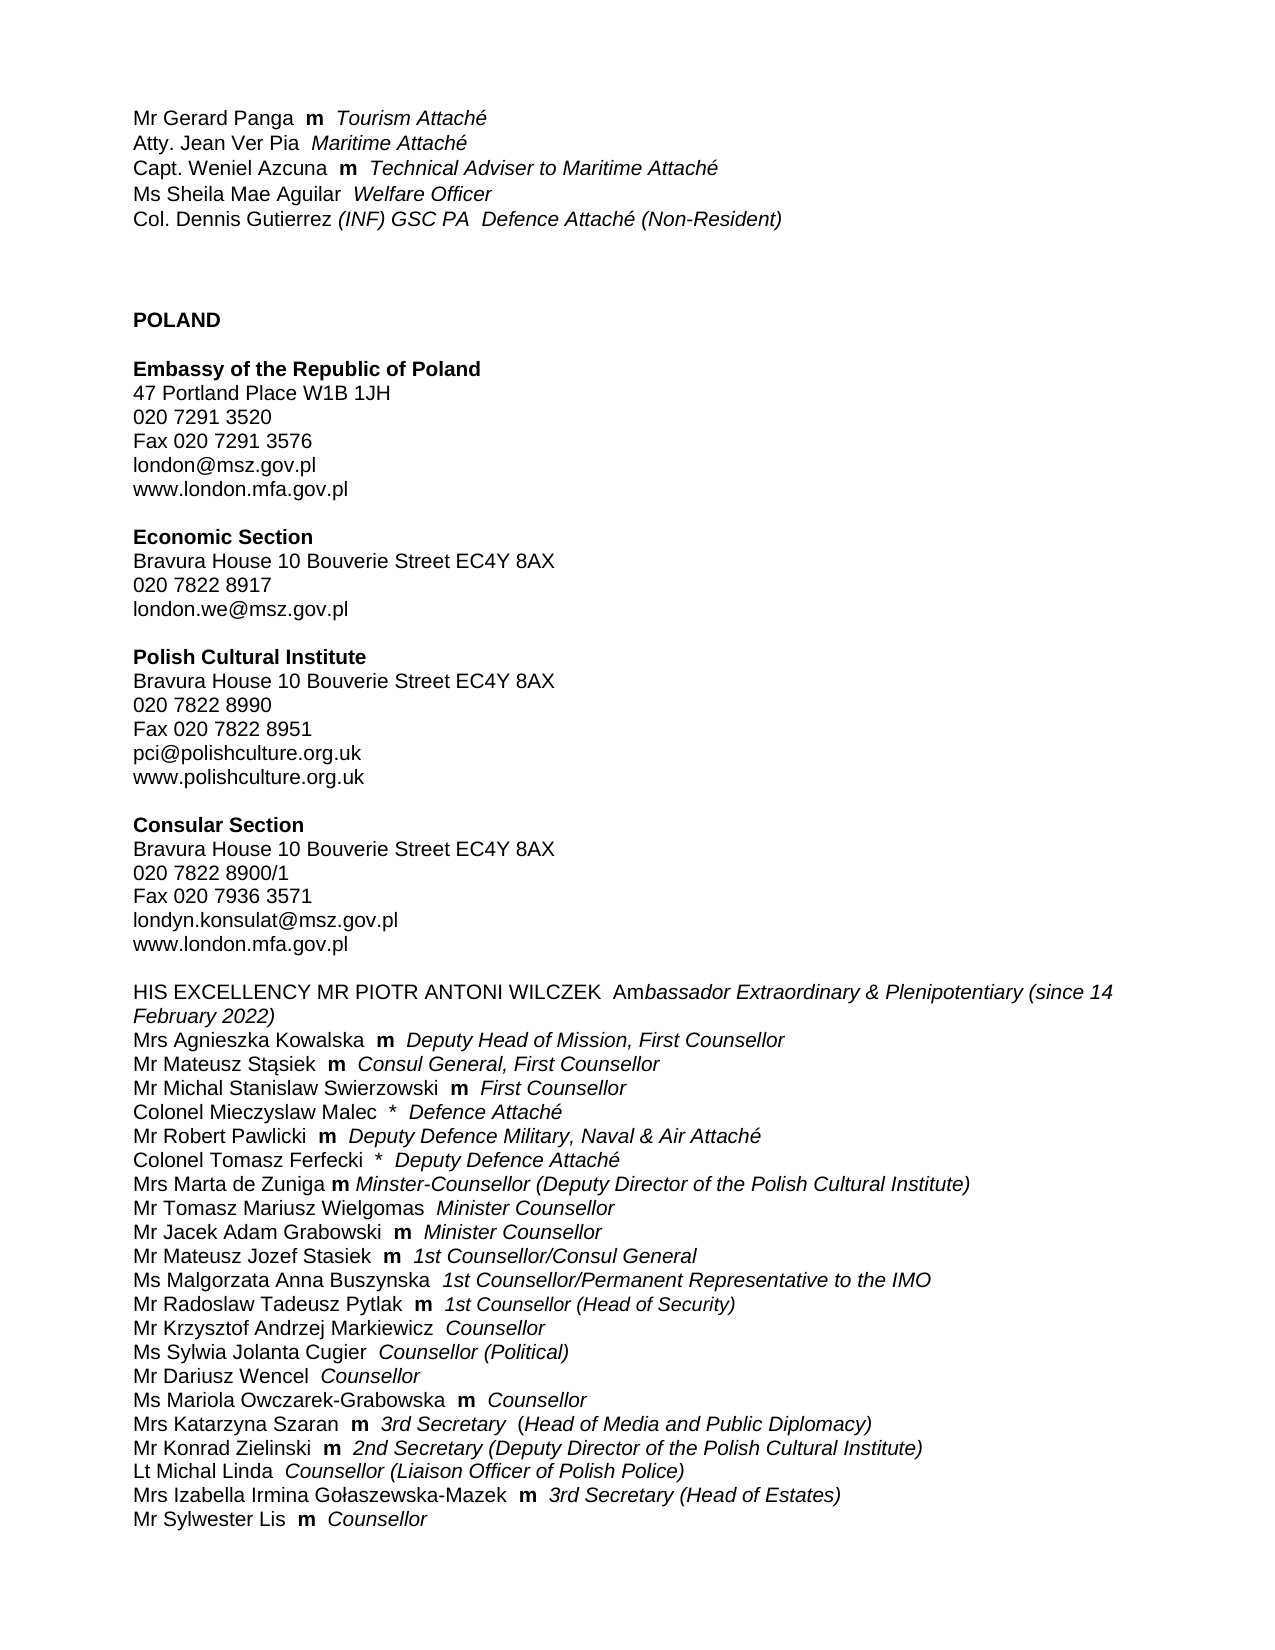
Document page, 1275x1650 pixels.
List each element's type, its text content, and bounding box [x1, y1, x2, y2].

text 47 Portland Place W1B 1JH [133, 381, 1181, 405]
text Atty. Jean Ver Pia Maritime Attaché [133, 131, 1181, 155]
text 020 7822 8917 [133, 573, 1181, 597]
text Ms Sylwia Jolanta Cugier Counsellor (Political) [133, 1339, 1181, 1363]
text Mrs Izabella Irmina Gołaszewska-Mazek m 3rd Secretary (Head of Estates) [133, 1483, 1181, 1507]
text Bravura House 10 Bouverie Street EC4Y 8AX [133, 549, 1181, 573]
text Fax 020 7291 3576 [133, 429, 1181, 453]
text Bravura House 10 Bouverie Street EC4Y 8AX [133, 836, 1181, 860]
text Mr Krzysztof Andrzej Markiewicz Counsellor [133, 1316, 1181, 1339]
text www.london.mfa.gov.pl [133, 477, 1181, 501]
text HIS EXCELLENCY MR PIOTR ANTONI WILCZEK Ambassador Extraordinary & Plenipotentiary (since 14 February 2022) [133, 980, 1181, 1028]
text Mr Radoslaw Tadeusz Pytlak m 1st Counsellor (Head of Security) [133, 1292, 1181, 1316]
text Mrs Marta de Zuniga m Minster-Counsellor (Deputy Director of the Polish Cultural Institute) [133, 1172, 1181, 1196]
text Mr Robert Pawlicki m Deputy Defence Military, Naval & Air Attaché [133, 1124, 1181, 1148]
text Bravura House 10 Bouverie Street EC4Y 8AX [133, 669, 1181, 693]
text Capt. Weniel Azcuna m Technical Adviser to Maritime Attaché [133, 156, 1181, 180]
text Ms Sheila Mae Aguilar Welfare Officer [133, 181, 1181, 205]
subtitle Polish Cultural Institute [133, 645, 1181, 669]
text Ms Malgorzata Anna Buszynska 1st Counsellor/Permanent Representative to the IMO [133, 1268, 1181, 1292]
text pci@polishculture.org.uk [133, 741, 1181, 764]
text Mr Michal Stanislaw Swierzowski m First Counsellor [133, 1076, 1181, 1100]
text Colonel Tomasz Ferfecki * Deputy Defence Attaché [133, 1148, 1181, 1172]
text Mr Konrad Zielinski m 2nd Secretary (Deputy Director of the Polish Cultural Institute) [133, 1435, 1181, 1459]
text 020 7291 3520 [133, 405, 1181, 429]
text 020 7822 8990 [133, 693, 1181, 717]
text Mr Mateusz Jozef Stasiek m 1st Counsellor/Consul General [133, 1244, 1181, 1268]
subtitle Embassy of the Republic of Poland [133, 357, 1181, 381]
text Ms Mariola Owczarek-Grabowska m Counsellor [133, 1387, 1181, 1411]
text Mrs Katarzyna Szaran m 3rd Secretary (Head of Media and Public Diplomacy) [133, 1411, 1181, 1435]
text 020 7822 8900/1 [133, 860, 1181, 884]
text londyn.konsulat@msz.gov.pl [133, 908, 1181, 932]
text london.we@msz.gov.pl [133, 597, 1181, 621]
subtitle Consular Section [133, 812, 1181, 836]
text Mr Dariusz Wencel Counsellor [133, 1363, 1181, 1387]
text Mr Gerard Panga m Tourism Attaché [133, 106, 1181, 129]
text london@msz.gov.pl [133, 453, 1181, 477]
text Col. Dennis Gutierrez (INF) GSC PA Defence Attaché (Non-Resident) [133, 207, 1181, 231]
text Fax 020 7822 8951 [133, 717, 1181, 741]
text Lt Michal Linda Counsellor (Liaison Officer of Polish Police) [133, 1459, 1181, 1483]
text Mr Mateusz Stąsiek m Consul General, First Counsellor [133, 1052, 1181, 1076]
text Mrs Agnieszka Kowalska m Deputy Head of Mission, First Counsellor [133, 1028, 1181, 1052]
text POLAND [133, 308, 1181, 332]
text Mr Tomasz Mariusz Wielgomas Minister Counsellor [133, 1196, 1181, 1220]
subtitle Economic Section [133, 525, 1181, 549]
text Mr Jacek Adam Grabowski m Minister Counsellor [133, 1220, 1181, 1244]
text www.polishculture.org.uk [133, 764, 1181, 788]
text Fax 020 7936 3571 [133, 884, 1181, 908]
text www.london.mfa.gov.pl [133, 932, 1181, 956]
text Colonel Mieczyslaw Malec * Defence Attaché [133, 1100, 1181, 1124]
text Mr Sylwester Lis m Counsellor [133, 1507, 1181, 1531]
